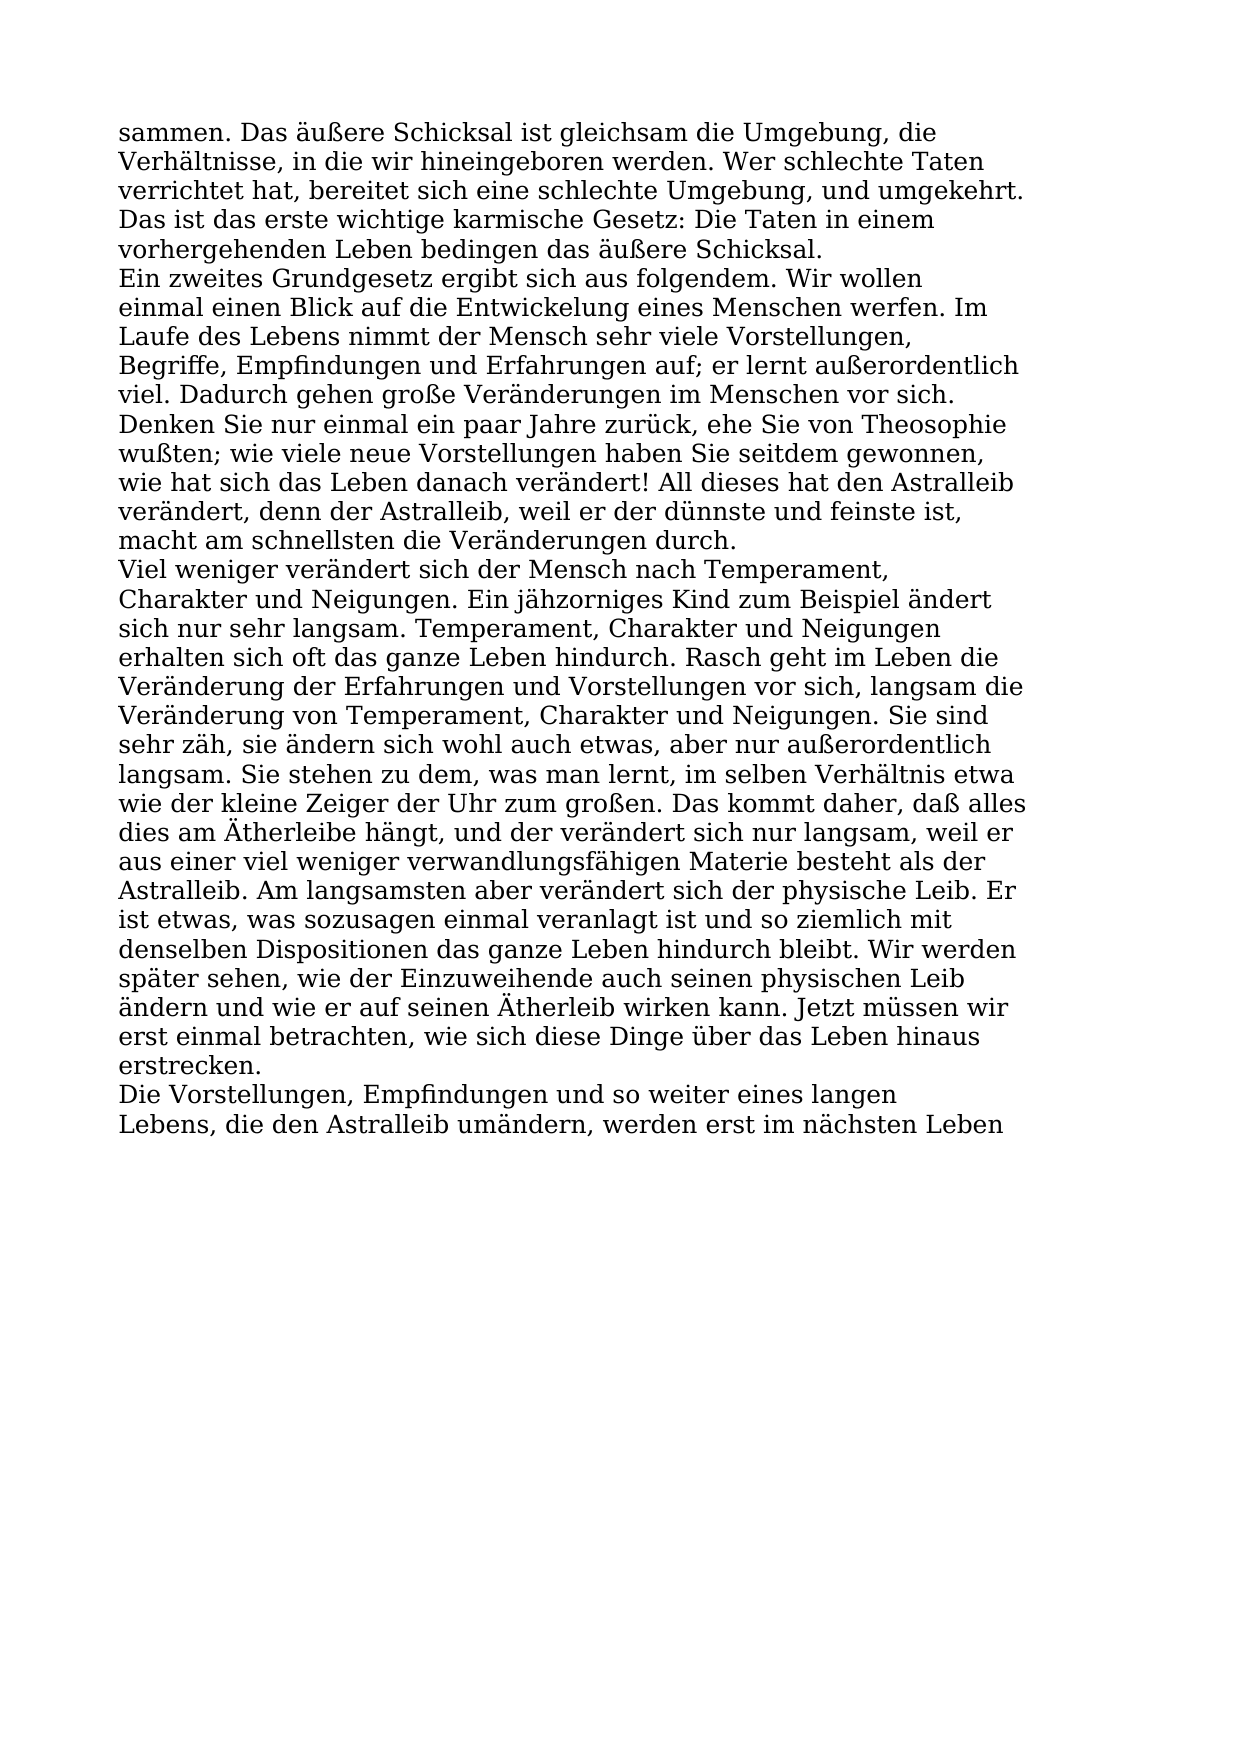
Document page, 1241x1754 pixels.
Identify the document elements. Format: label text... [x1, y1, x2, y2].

text verändert, denn der Astralleib, weil er der dünnste und feinste ist, [118, 497, 1122, 526]
text erstrecken. [118, 1051, 1122, 1081]
text Verhältnisse, in die wir hineingeboren werden. Wer schlechte Taten [118, 147, 1122, 176]
text Lebens, die den Astralleib umändern, werden erst im nächsten Leben [118, 1110, 1122, 1139]
text verrichtet hat, bereitet sich eine schlechte Umgebung, und umgekehrt. [118, 176, 1122, 206]
text Ein zweites Grundgesetz ergibt sich aus folgendem. Wir wollen [118, 264, 1122, 293]
text Begriffe, Empfindungen und Erfahrungen auf; er lernt außerordentlich [118, 351, 1122, 381]
text sehr zäh, sie ändern sich wohl auch etwas, aber nur außerordentlich [118, 731, 1122, 760]
text ist etwas, was sozusagen einmal veranlagt ist und so ziemlich mit [118, 906, 1122, 935]
text später sehen, wie der Einzuweihende auch seinen physischen Leib [118, 964, 1122, 993]
text wußten; wie viele neue Vorstellungen haben Sie seitdem gewonnen, [118, 439, 1122, 468]
text aus einer viel weniger verwandlungsfähigen Materie besteht als der [118, 847, 1122, 876]
text einmal einen Blick auf die Entwickelung eines Menschen werfen. Im [118, 293, 1122, 322]
text wie der kleine Zeiger der Uhr zum großen. Das kommt daher, daß alles [118, 789, 1122, 818]
text vorhergehenden Leben bedingen das äußere Schicksal. [118, 235, 1122, 264]
text dies am Ätherleibe hängt, und der verändert sich nur langsam, weil er [118, 818, 1122, 847]
text sich nur sehr langsam. Temperament, Charakter und Neigungen [118, 614, 1122, 643]
text Denken Sie nur einmal ein paar Jahre zurück, ehe Sie von Theosophie [118, 410, 1122, 439]
text Veränderung von Temperament, Charakter und Neigungen. Sie sind [118, 701, 1122, 731]
text denselben Dispositionen das ganze Leben hindurch bleibt. Wir werden [118, 935, 1122, 964]
text Viel weniger verändert sich der Mensch nach Temperament, [118, 556, 1122, 585]
text viel. Dadurch gehen große Veränderungen im Menschen vor sich. [118, 381, 1122, 410]
text Charakter und Neigungen. Ein jähzorniges Kind zum Beispiel ändert [118, 585, 1122, 614]
text Astralleib. Am langsamsten aber verändert sich der physische Leib. Er [118, 876, 1122, 906]
text erst einmal betrachten, wie sich diese Dinge über das Leben hinaus [118, 1022, 1122, 1051]
text wie hat sich das Leben danach verändert! All dieses hat den Astralleib [118, 468, 1122, 497]
text macht am schnellsten die Veränderungen durch. [118, 526, 1122, 556]
text ändern und wie er auf seinen Ätherleib wirken kann. Jetzt müssen wir [118, 993, 1122, 1022]
text Die Vorstellungen, Empfindungen und so weiter eines langen [118, 1081, 1122, 1110]
text Das ist das erste wichtige karmische Gesetz: Die Taten in einem [118, 206, 1122, 235]
text erhalten sich oft das ganze Leben hindurch. Rasch geht im Leben die [118, 643, 1122, 672]
text Veränderung der Erfahrungen und Vorstellungen vor sich, langsam die [118, 672, 1122, 701]
text sammen. Das äußere Schicksal ist gleichsam die Umgebung, die [118, 118, 1122, 147]
text langsam. Sie stehen zu dem, was man lernt, im selben Verhältnis etwa [118, 760, 1122, 789]
text Laufe des Lebens nimmt der Mensch sehr viele Vorstellungen, [118, 322, 1122, 351]
